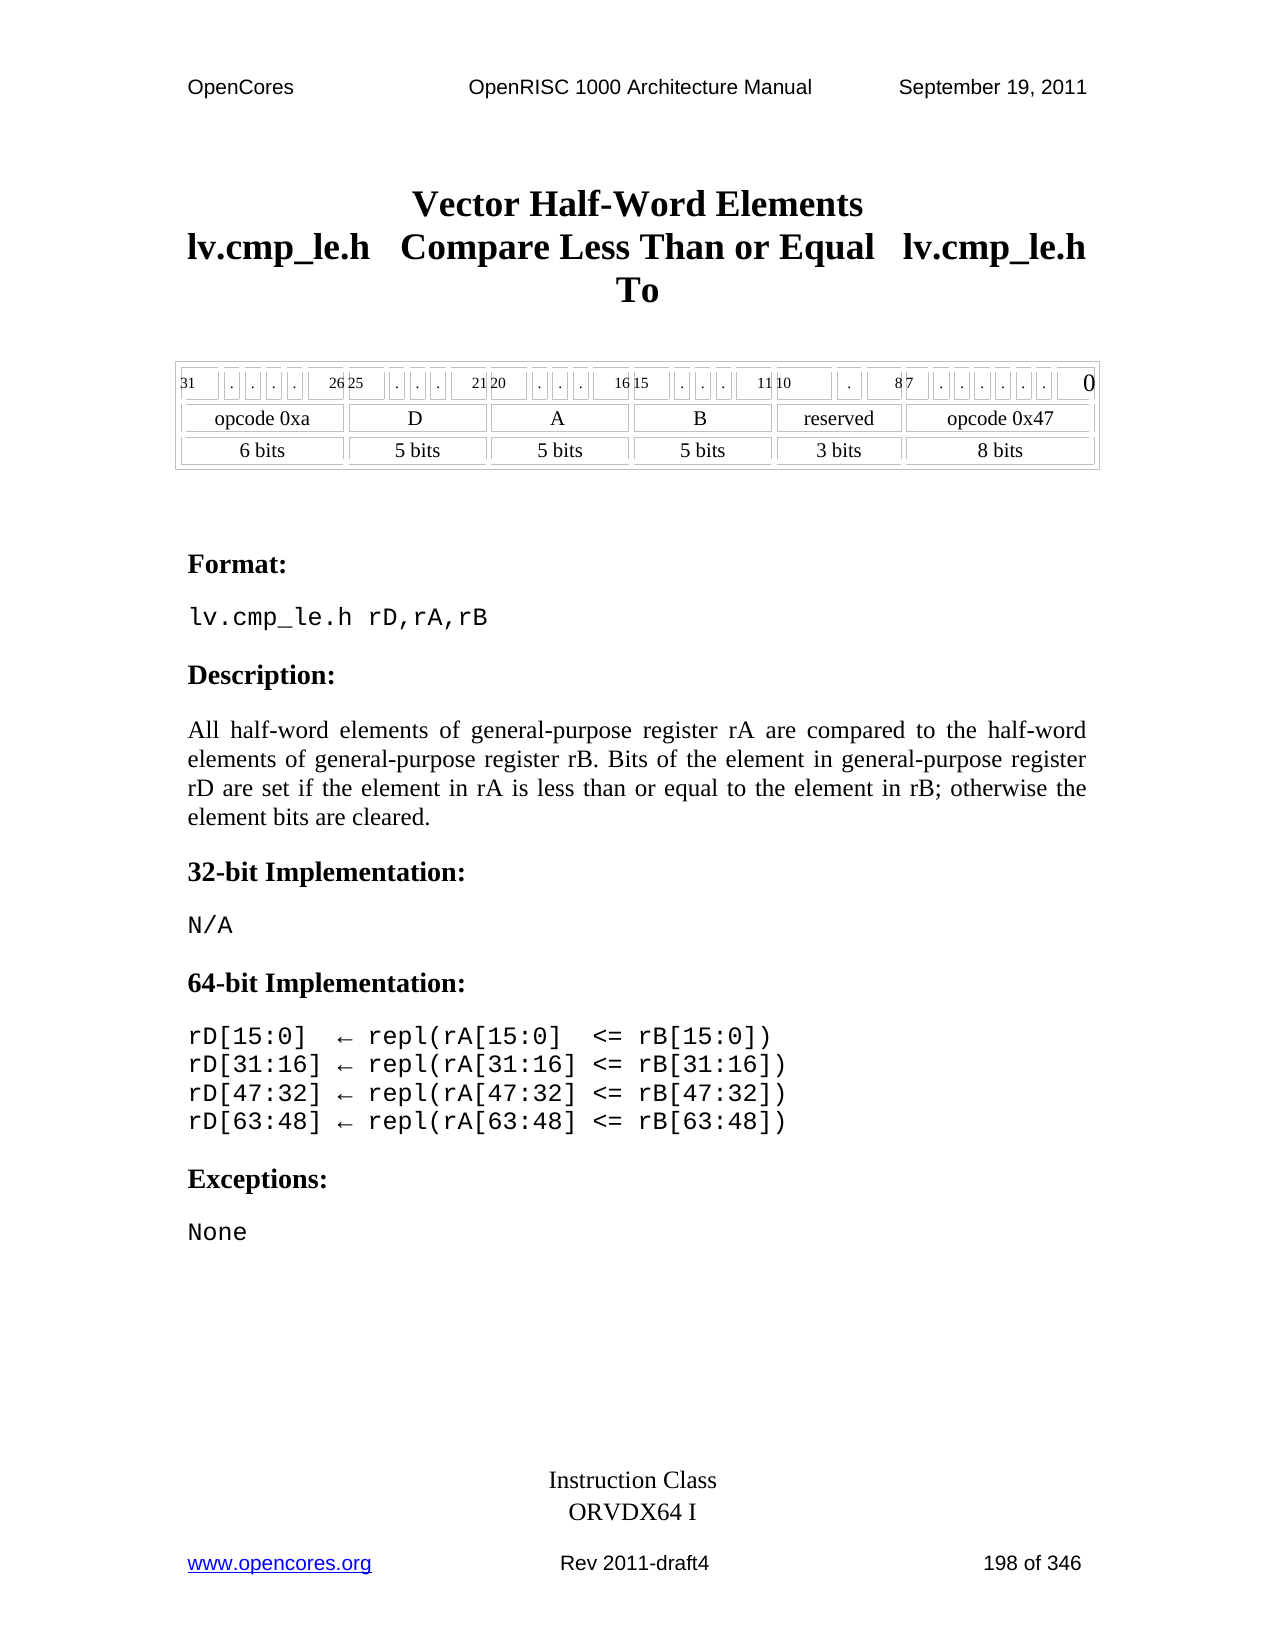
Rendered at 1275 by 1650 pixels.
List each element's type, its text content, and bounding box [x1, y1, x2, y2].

text rD[15:0] ← repl(rA[15:0] <= rB[15:0]) rD[31:16] ← repl(rA[31:16] <= rB[31:16]) rD[47:32] ← repl(rA[47:32] <= rB[47:32]) rD[63:48] ← repl(rA[63:48] <= rB[63:48]) [187, 1023, 1087, 1137]
text All half-word elements of general-purpose register rA are compared to the half-word elements of general-purpose register rB. Bits of the element in general-purpose register rD are set if the element in rA is less than or equal to the element in rB; otherwise the element bits are cleared. [187, 715, 1087, 830]
text Description: [187, 658, 1087, 690]
text lv.cmp_le.h rD,rA,rB [187, 604, 1087, 633]
text Exceptions: [187, 1162, 1087, 1194]
text 64-bit Implementation: [187, 966, 1087, 998]
text None [187, 1219, 1087, 1247]
text N/A [187, 913, 1087, 941]
text 32-bit Implementation: [187, 855, 1087, 888]
text Format: [187, 547, 1087, 579]
